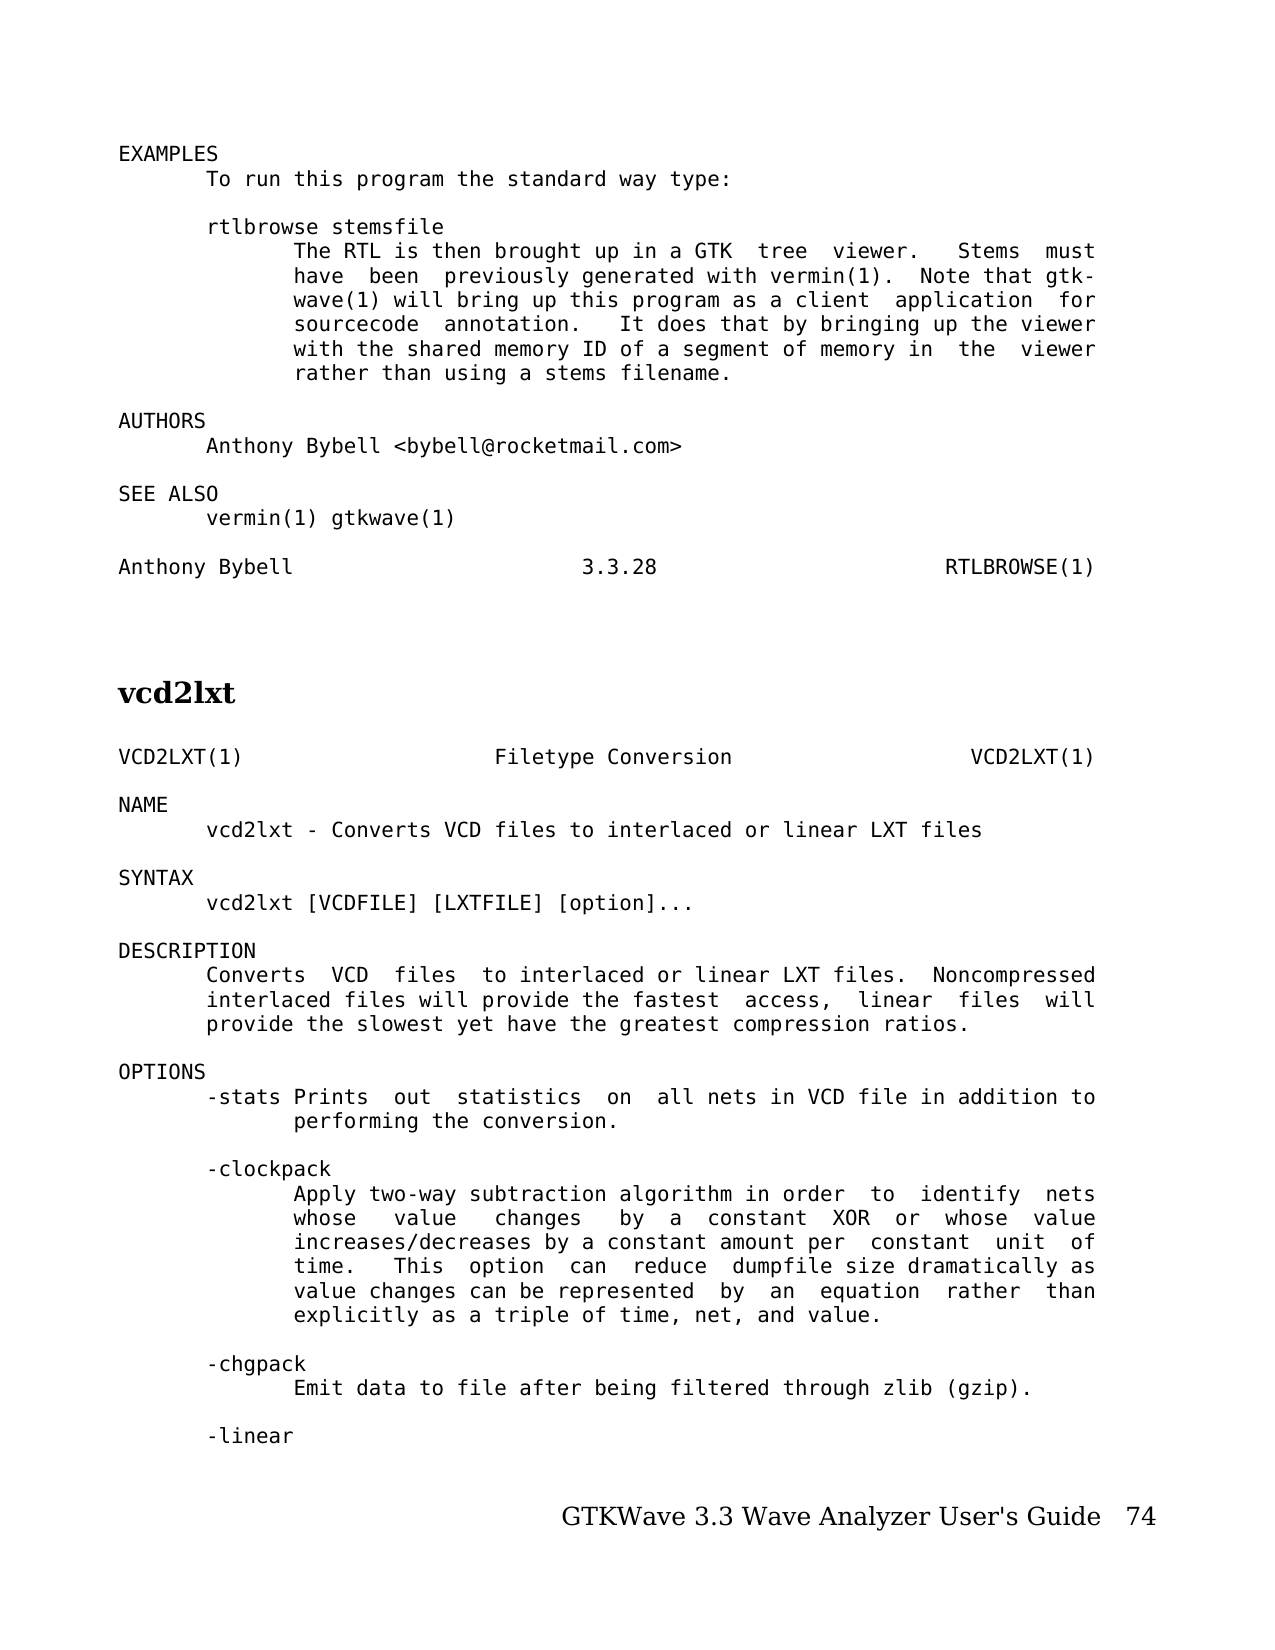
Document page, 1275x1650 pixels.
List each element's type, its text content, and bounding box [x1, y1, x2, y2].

text vcd2lxt [VCDFILE] [LXTFILE] [option]... [118, 891, 1157, 915]
text vermin(1) gtkwave(1) [118, 506, 1157, 531]
text -stats Prints out statistics on all nets in VCD file in addition to [118, 1085, 1157, 1109]
text Converts VCD files to interlaced or linear LXT files. Noncompressed [118, 963, 1157, 988]
text SYNTAX [118, 866, 1157, 891]
text -clockpack [118, 1157, 1157, 1182]
text rtlbrowse stemsfile [118, 215, 1157, 239]
text DESCRIPTION [118, 939, 1157, 963]
text The RTL is then brought up in a GTK tree viewer. Stems must [118, 239, 1157, 264]
text performing the conversion. [118, 1109, 1157, 1133]
text sourcecode annotation. It does that by bringing up the viewer [118, 312, 1157, 337]
text To run this program the standard way type: [118, 167, 1157, 191]
text Anthony Bybell 3.3.28 RTLBROWSE(1) [118, 555, 1157, 579]
text vcd2lxt - Converts VCD files to interlaced or linear LXT files [118, 818, 1157, 842]
text Anthony Bybell <bybell@rocketmail.com> [118, 434, 1157, 458]
text explicitly as a triple of time, net, and value. [118, 1303, 1157, 1327]
text value changes can be represented by an equation rather than [118, 1279, 1157, 1303]
text whose value changes by a constant XOR or whose value [118, 1206, 1157, 1230]
subtitle vcd2lxt [118, 676, 1157, 711]
text -linear [118, 1424, 1157, 1449]
text provide the slowest yet have the greatest compression ratios. [118, 1012, 1157, 1036]
text increases/decreases by a constant amount per constant unit of [118, 1230, 1157, 1254]
text rather than using a stems filename. [118, 361, 1157, 385]
text AUTHORS [118, 409, 1157, 434]
text with the shared memory ID of a segment of memory in the viewer [118, 337, 1157, 361]
text SEE ALSO [118, 482, 1157, 506]
text wave(1) will bring up this program as a client application for [118, 288, 1157, 312]
text interlaced files will provide the fastest access, linear files will [118, 988, 1157, 1012]
text OPTIONS [118, 1060, 1157, 1085]
text time. This option can reduce dumpfile size dramatically as [118, 1254, 1157, 1279]
text Emit data to file after being filtered through zlib (gzip). [118, 1376, 1157, 1400]
text Apply two-way subtraction algorithm in order to identify nets [118, 1182, 1157, 1206]
text NAME [118, 793, 1157, 818]
text have been previously generated with vermin(1). Note that gtk- [118, 264, 1157, 288]
text VCD2LXT(1) Filetype Conversion VCD2LXT(1) [118, 745, 1157, 769]
text EXAMPLES [118, 142, 1157, 167]
text -chgpack [118, 1352, 1157, 1376]
